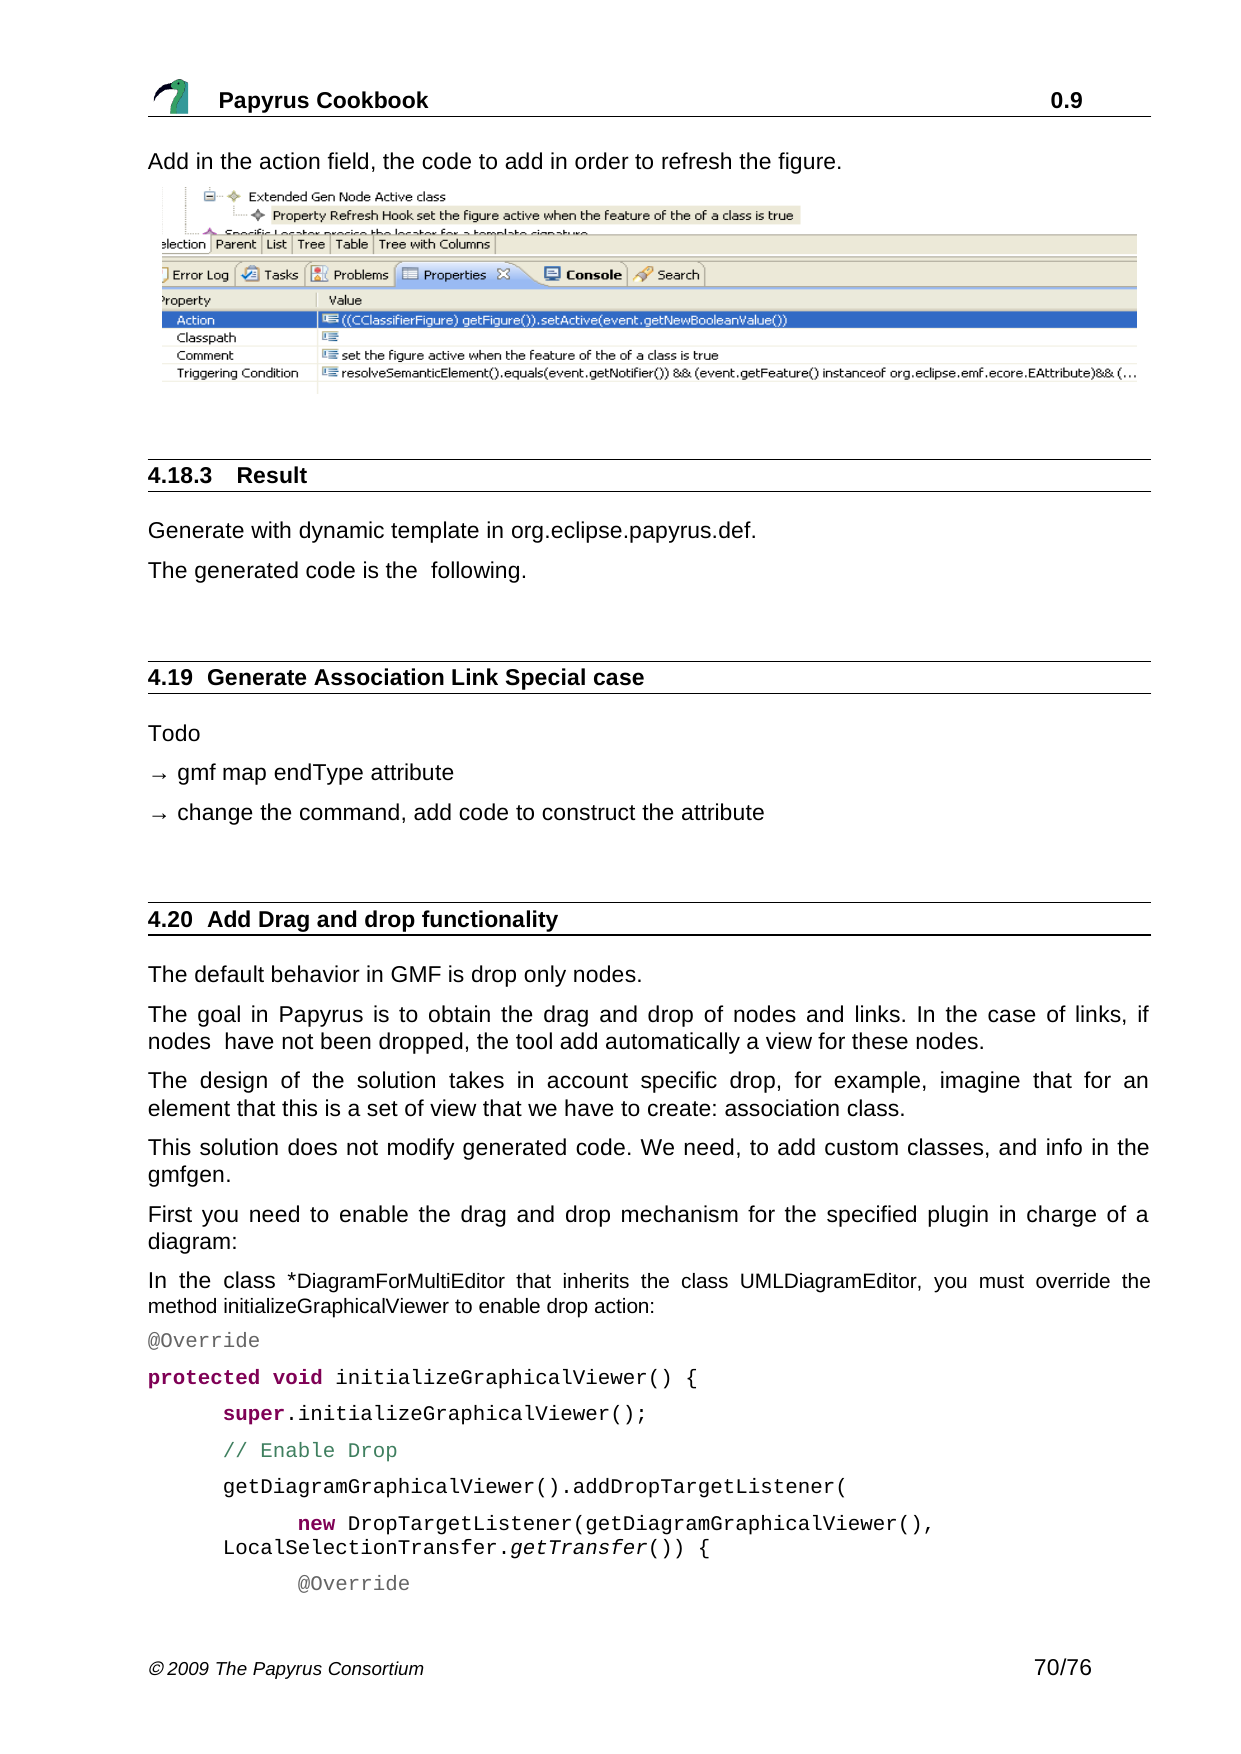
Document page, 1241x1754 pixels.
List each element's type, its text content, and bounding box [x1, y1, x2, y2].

subtitle Result [148, 460, 1151, 491]
subtitle Generate Association Link Special case [148, 662, 1151, 693]
text First you need to enable the drag and drop mechanism for the specified plugin in charge of a diagram: [148, 1200, 1151, 1254]
text protected void initializeGraphicalViewer() { [148, 1367, 1151, 1391]
picture [162, 187, 1137, 394]
text This solution does not modify generated code. We need, to add custom classes, and info in the gmfgen. [148, 1133, 1151, 1188]
text In the class *DiagramForMultiEditor that inherits the class UMLDiagramEditor, you must override the method initializeGraphicalViewer to enable drop action: [148, 1267, 1151, 1318]
text Todo [148, 719, 1151, 746]
text The design of the solution takes in account specific drop, for example, imagine that for an element that this is a set of view that we have to create: association class. [148, 1067, 1151, 1121]
text The goal in Papyrus is to obtain the drag and drop of nodes and links. In the case of links, if nodes have not been dropped, the tool add automatically a view for these nodes. [148, 1000, 1151, 1054]
text super.initializeGraphicalViewer(); [148, 1403, 1151, 1427]
text The default behavior in GMF is drop only nodes. [148, 961, 1151, 988]
text → gmf map endType attribute [148, 758, 1151, 786]
subtitle Add Drag and drop functionality [148, 903, 1151, 934]
text The generated code is the following. [148, 556, 1151, 583]
text → change the command, add code to construct the attribute [148, 798, 1151, 825]
text Generate with dynamic template in org.eclipse.papyrus.def. [148, 517, 1151, 544]
text // Enable Drop [148, 1440, 1151, 1464]
picture [153, 79, 189, 114]
text @Override [148, 1330, 1151, 1354]
text Add in the action field, the code to add in order to refresh the figure. [148, 148, 1151, 175]
text @Override [148, 1573, 1151, 1597]
text new DropTargetListener(getDiagramGraphicalViewer(), LocalSelectionTransfer.getTransfer()) { [148, 1513, 1151, 1561]
text getDiagramGraphicalViewer().addDropTargetListener( [148, 1476, 1151, 1500]
